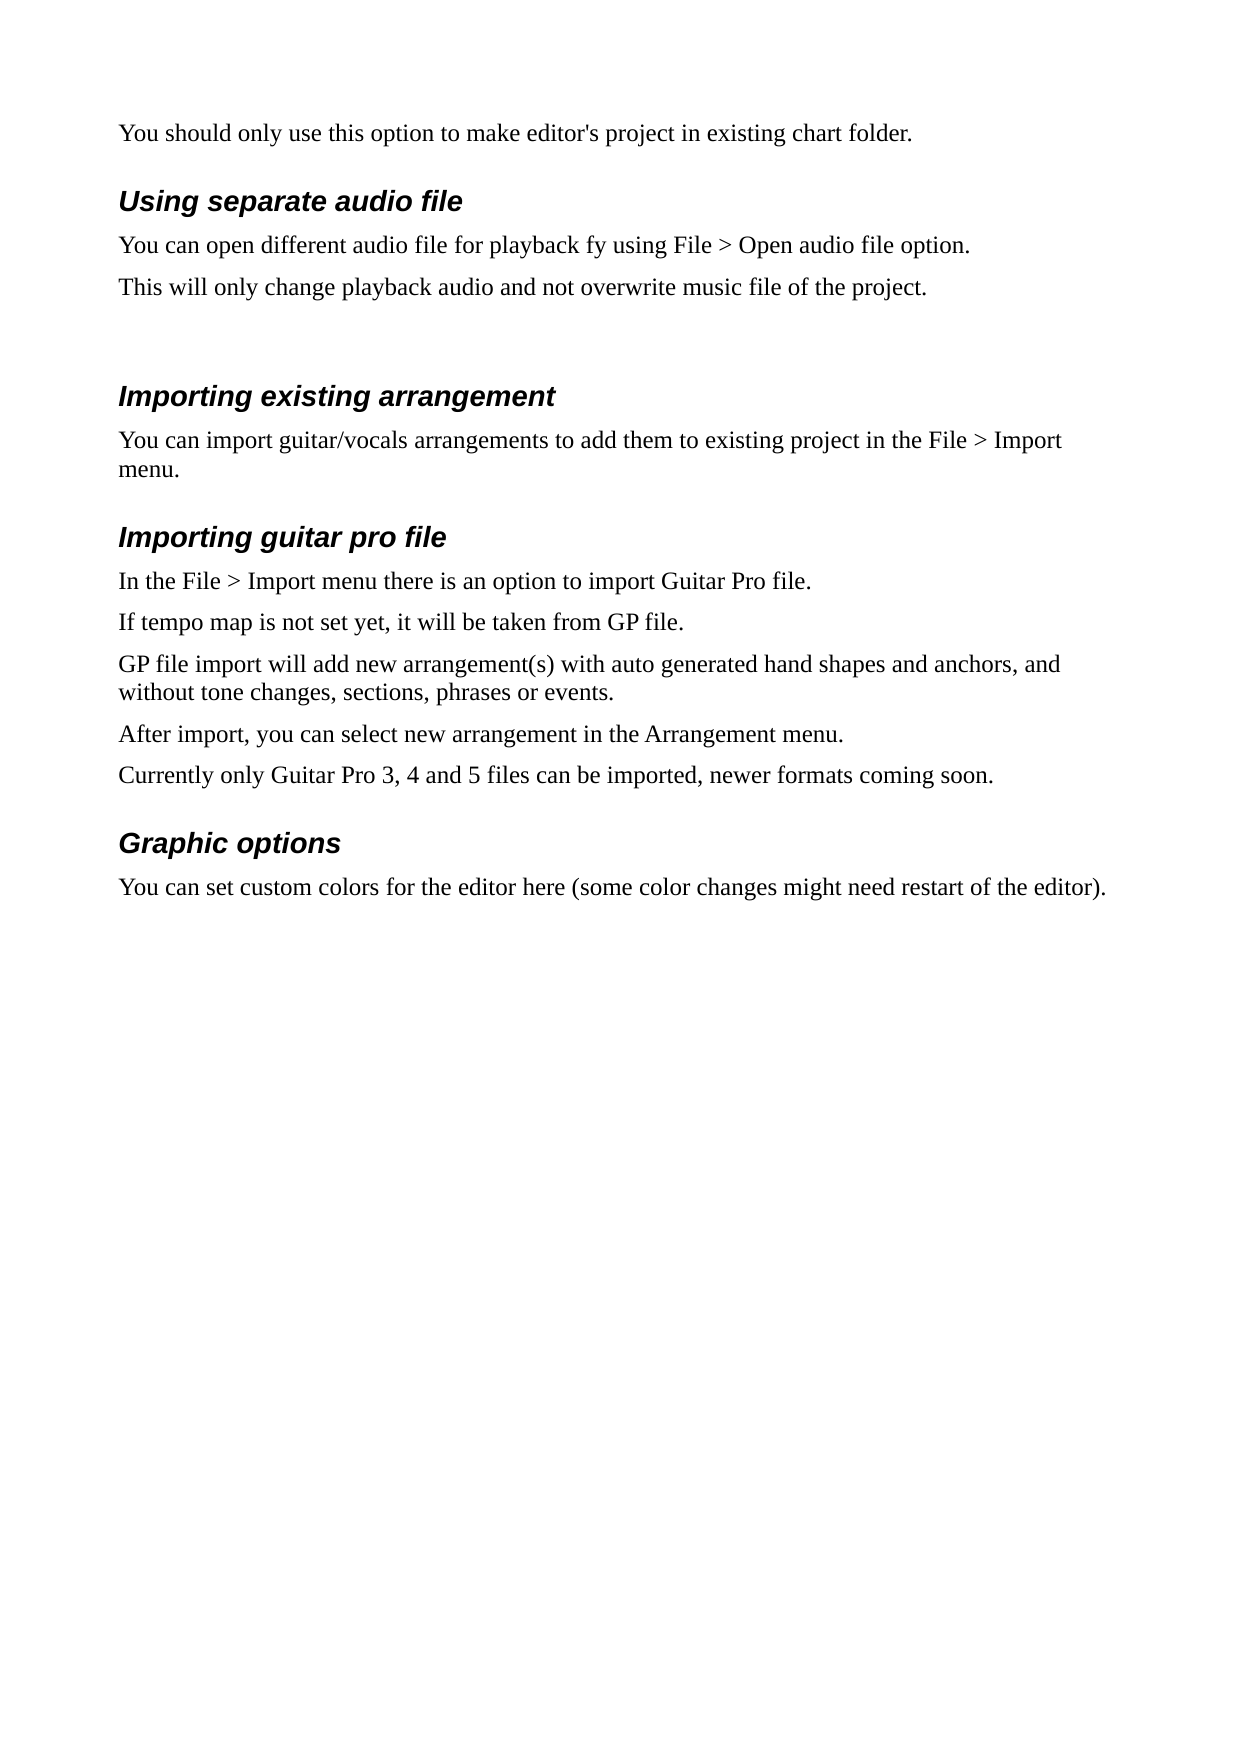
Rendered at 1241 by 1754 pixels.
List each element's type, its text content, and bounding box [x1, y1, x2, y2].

text You can set custom colors for the editor here (some color changes might need restart of the editor). [118, 872, 1122, 901]
subtitle Graphic options [118, 826, 1122, 860]
text Currently only Guitar Pro 3, 4 and 5 files can be imported, newer formats coming soon. [118, 760, 1122, 789]
subtitle Importing guitar pro file [118, 520, 1122, 554]
text If tempo map is not set yet, it will be taken from GP file. [118, 607, 1122, 636]
text After import, you can select new arrangement in the Arrangement menu. [118, 719, 1122, 747]
text In the File > Import menu there is an option to import Guitar Pro file. [118, 566, 1122, 595]
text GP file import will add new arrangement(s) with auto generated hand shapes and anchors, and without tone changes, sections, phrases or events. [118, 649, 1122, 706]
text You should only use this option to make editor's project in existing chart folder. [118, 118, 1122, 147]
text This will only change playback audio and not overwrite music file of the project. [118, 272, 1122, 300]
subtitle Using separate audio file [118, 184, 1122, 218]
subtitle Importing existing arrangement [118, 379, 1122, 413]
text You can open different audio file for playback fy using File > Open audio file option. [118, 230, 1122, 259]
text You can import guitar/vocals arrangements to add them to existing project in the File > Import menu. [118, 425, 1122, 483]
